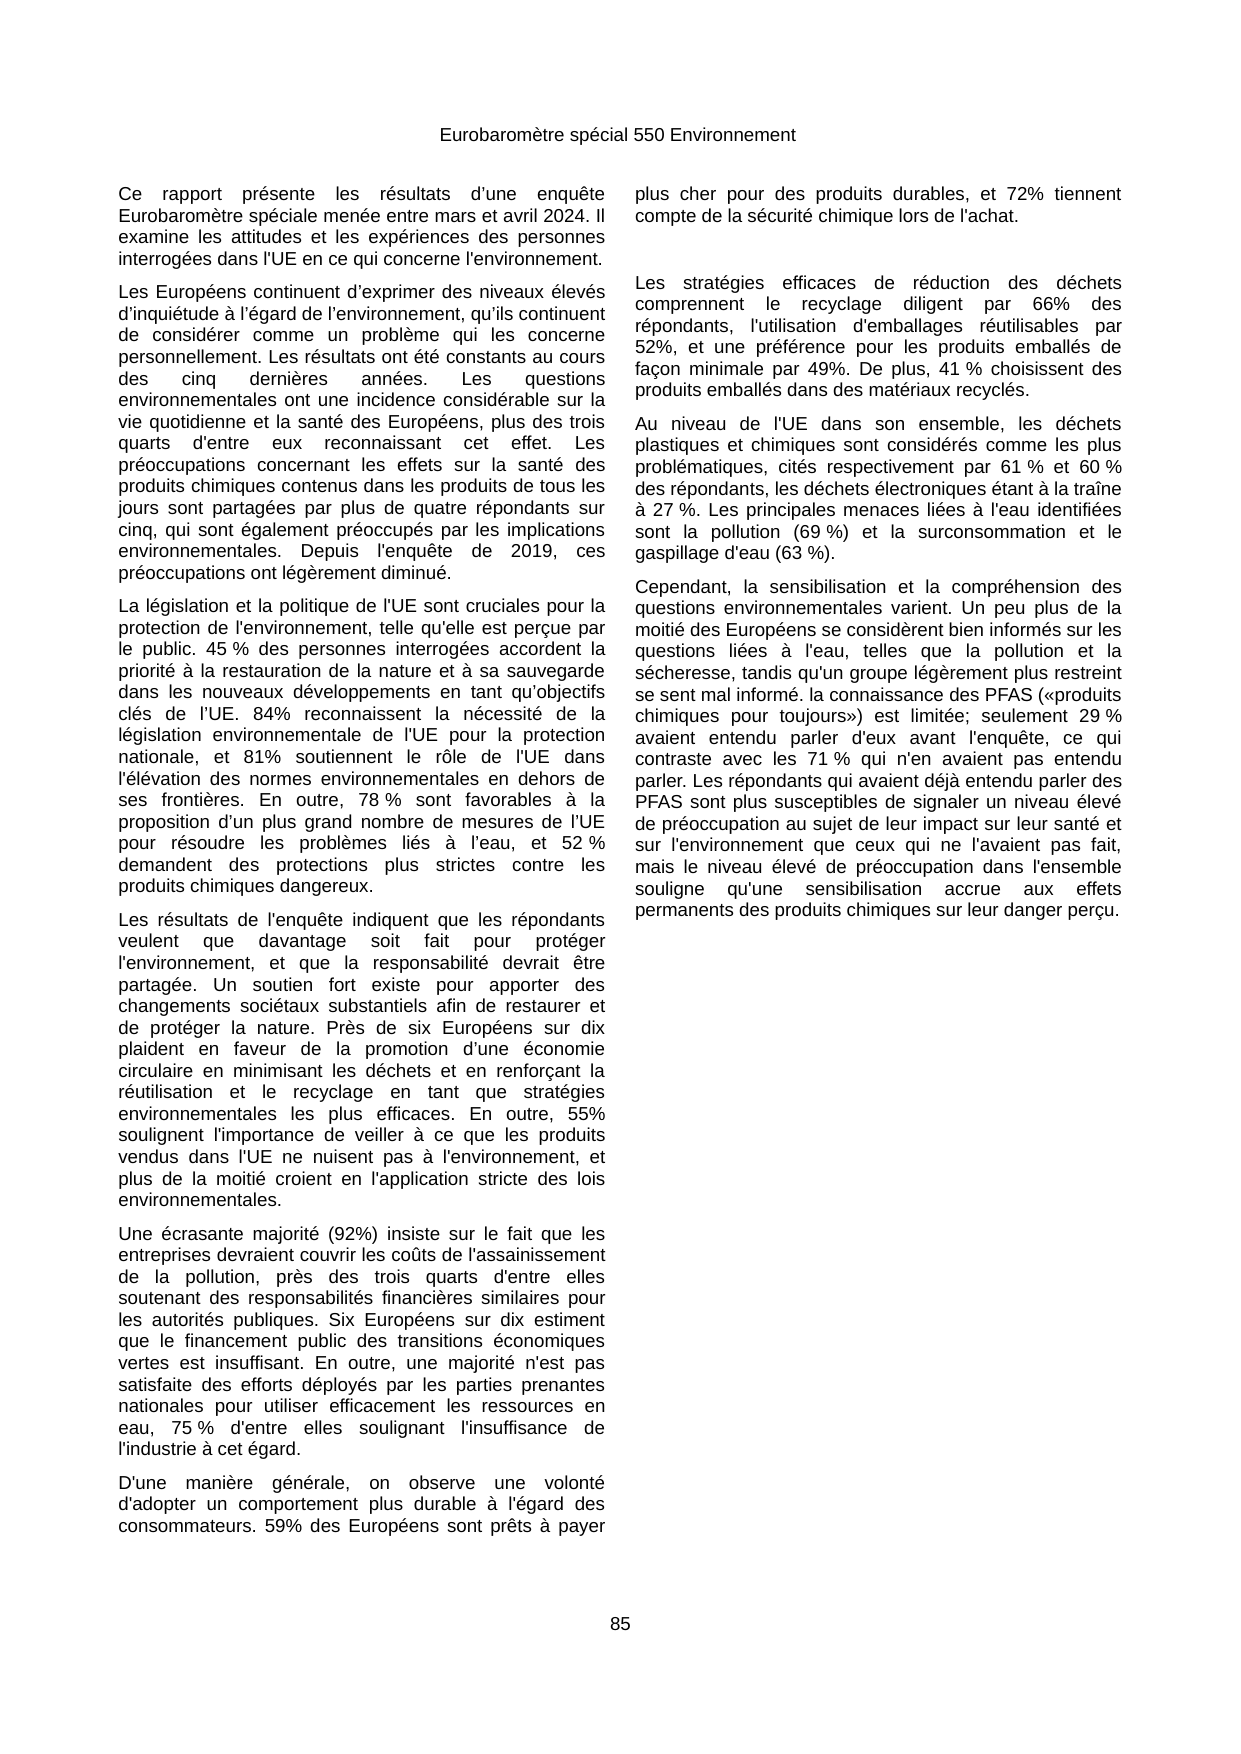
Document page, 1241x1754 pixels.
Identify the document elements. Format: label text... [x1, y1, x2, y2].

text Les résultats de l'enquête indiquent que les répondants veulent que davantage soit fait pour protéger l'environnement, et que la responsabilité devrait être partagée. Un soutien fort existe pour apporter des changements sociétaux substantiels afin de restaurer et de protéger la nature. Près de six Européens sur dix plaident en faveur de la promotion d’une économie circulaire en minimisant les déchets et en renforçant la réutilisation et le recyclage en tant que stratégies environnementales les plus efficaces. En outre, 55% soulignent l'importance de veiller à ce que les produits vendus dans l'UE ne nuisent pas à l'environnement, et plus de la moitié croient en l'application stricte des lois environnementales. [118, 909, 605, 1211]
text La législation et la politique de l'UE sont cruciales pour la protection de l'environnement, telle qu'elle est perçue par le public. 45 % des personnes interrogées accordent la priorité à la restauration de la nature et à sa sauvegarde dans les nouveaux développements en tant qu’objectifs clés de l’UE. 84% reconnaissent la nécessité de la législation environnementale de l'UE pour la protection nationale, et 81% soutiennent le rôle de l'UE dans l'élévation des normes environnementales en dehors de ses frontières. En outre, 78 % sont favorables à la proposition d’un plus grand nombre de mesures de l’UE pour résoudre les problèmes liés à l’eau, et 52 % demandent des protections plus strictes contre les produits chimiques dangereux. [118, 595, 605, 897]
text plus cher pour des produits durables, et 72% tiennent compte de la sécurité chimique lors de l'achat. [635, 183, 1122, 226]
text Une écrasante majorité (92%) insiste sur le fait que les entreprises devraient couvrir les coûts de l'assainissement de la pollution, près des trois quarts d'entre elles soutenant des responsabilités financières similaires pour les autorités publiques. Six Européens sur dix estiment que le financement public des transitions économiques vertes est insuffisant. En outre, une majorité n'est pas satisfaite des efforts déployés par les parties prenantes nationales pour utiliser efficacement les ressources en eau, 75 % d'entre elles soulignant l'insuffisance de l'industrie à cet égard. [118, 1222, 605, 1459]
text Cependant, la sensibilisation et la compréhension des questions environnementales varient. Un peu plus de la moitié des Européens se considèrent bien informés sur les questions liées à l'eau, telles que la pollution et la sécheresse, tandis qu'un groupe légèrement plus restreint se sent mal informé. la connaissance des PFAS («produits chimiques pour toujours») est limitée; seulement 29 % avaient entendu parler d'eux avant l'enquête, ce qui contraste avec les 71 % qui n'en avaient pas entendu parler. Les répondants qui avaient déjà entendu parler des PFAS sont plus susceptibles de signaler un niveau élevé de préoccupation au sujet de leur impact sur leur santé et sur l'environnement que ceux qui ne l'avaient pas fait, mais le niveau élevé de préoccupation dans l'ensemble souligne qu'une sensibilisation accrue aux effets permanents des produits chimiques sur leur danger perçu. [635, 576, 1122, 921]
text Les Européens continuent d’exprimer des niveaux élevés d’inquiétude à l’égard de l’environnement, qu’ils continuent de considérer comme un problème qui les concerne personnellement. Les résultats ont été constants au cours des cinq dernières années. Les questions environnementales ont une incidence considérable sur la vie quotidienne et la santé des Européens, plus des trois quarts d'entre eux reconnaissant cet effet. Les préoccupations concernant les effets sur la santé des produits chimiques contenus dans les produits de tous les jours sont partagées par plus de quatre répondants sur cinq, qui sont également préoccupés par les implications environnementales. Depuis l'enquête de 2019, ces préoccupations ont légèrement diminué. [118, 281, 605, 583]
text Au niveau de l'UE dans son ensemble, les déchets plastiques et chimiques sont considérés comme les plus problématiques, cités respectivement par 61 % et 60 % des répondants, les déchets électroniques étant à la traîne à 27 %. Les principales menaces liées à l'eau identifiées sont la pollution (69 %) et la surconsommation et le gaspillage d'eau (63 %). [635, 413, 1122, 564]
text Les stratégies efficaces de réduction des déchets comprennent le recyclage diligent par 66% des répondants, l'utilisation d'emballages réutilisables par 52%, et une préférence pour les produits emballés de façon minimale par 49%. De plus, 41 % choisissent des produits emballés dans des matériaux recyclés. [635, 271, 1122, 401]
text Ce rapport présente les résultats d’une enquête Eurobaromètre spéciale menée entre mars et avril 2024. Il examine les attitudes et les expériences des personnes interrogées dans l'UE en ce qui concerne l'environnement. [118, 183, 605, 269]
text D'une manière générale, on observe une volonté d'adopter un comportement plus durable à l'égard des consommateurs. 59% des Européens sont prêts à payer [118, 1471, 605, 1536]
